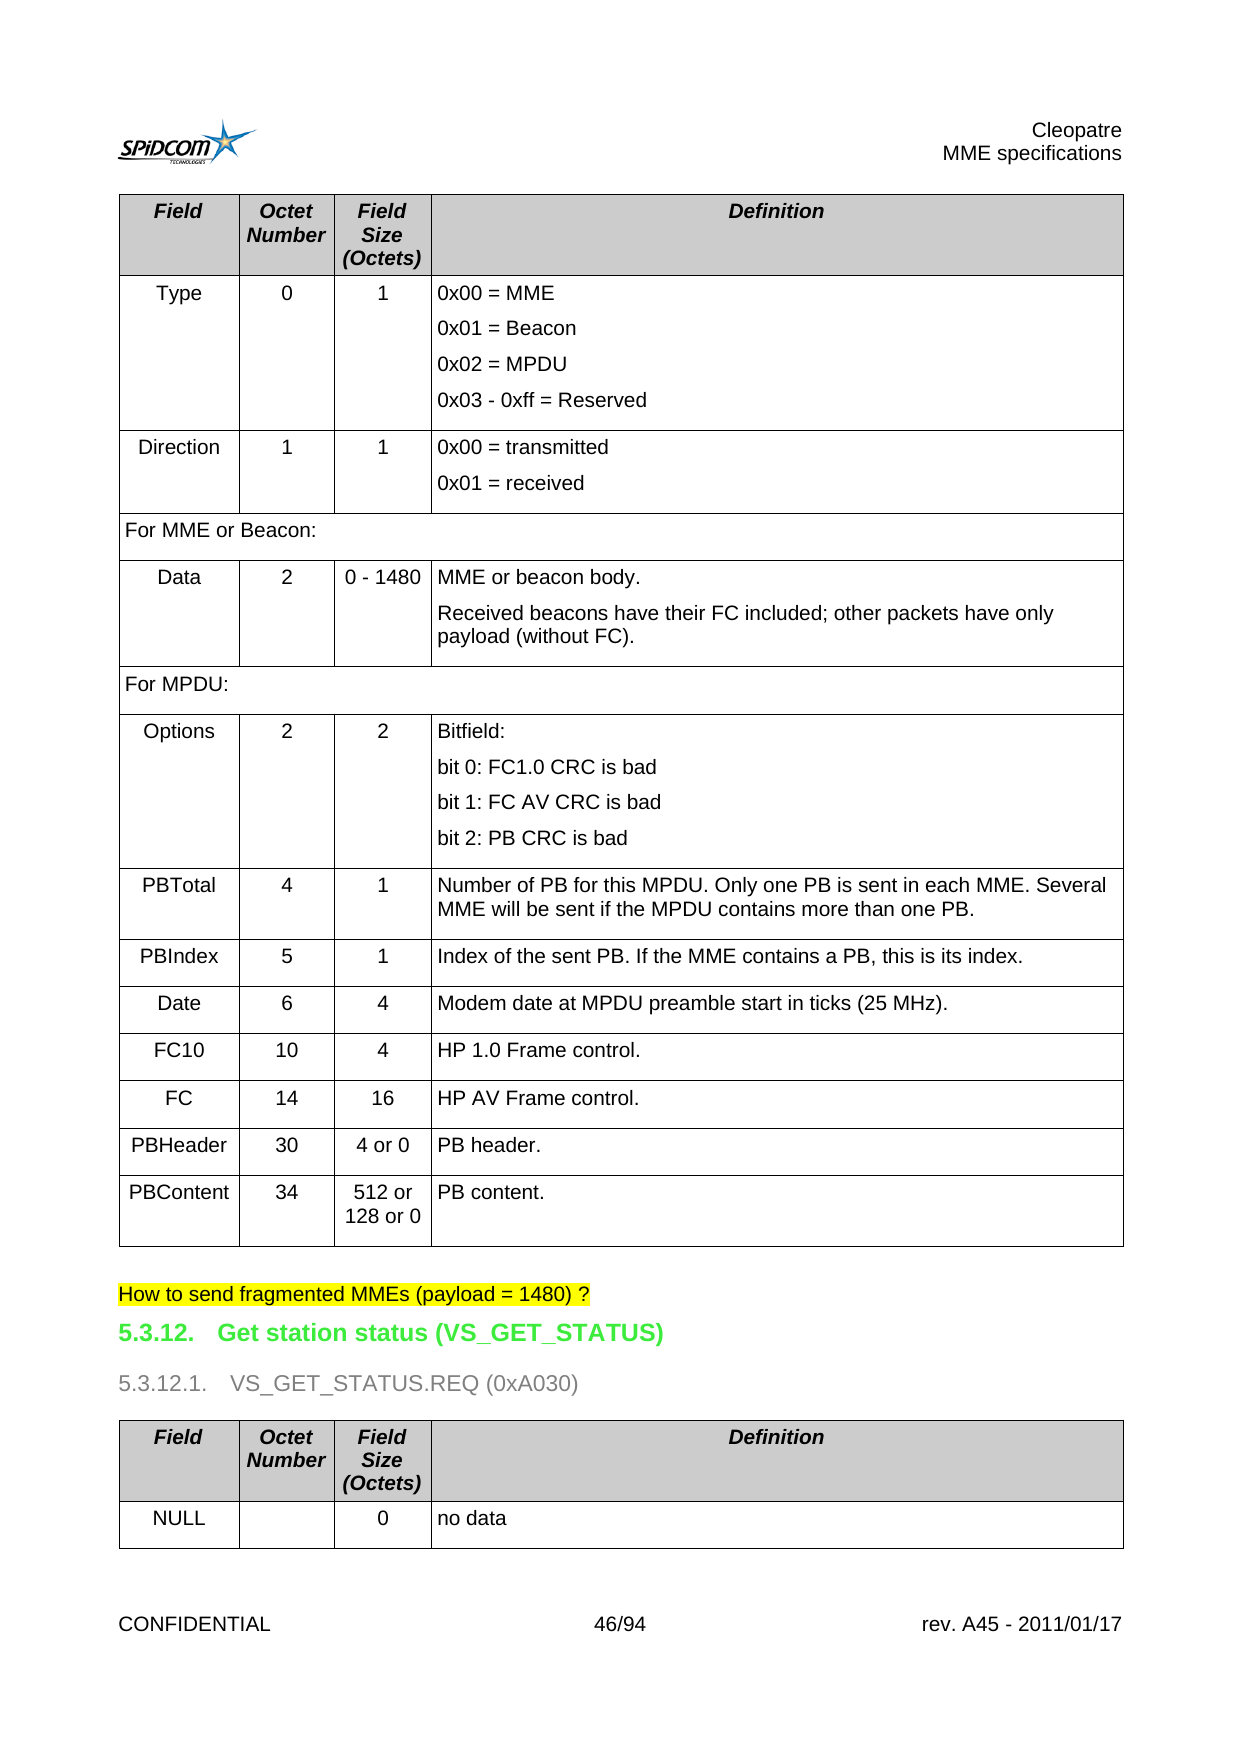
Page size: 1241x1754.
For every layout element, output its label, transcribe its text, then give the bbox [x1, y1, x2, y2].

table_cell 0 [240, 276, 334, 430]
table_cell 1 [335, 276, 431, 430]
table_cell Direction [120, 431, 239, 513]
table_header Definition [432, 1421, 1123, 1501]
table_cell FC [120, 1081, 239, 1128]
table_header Field [120, 195, 239, 275]
table_cell 14 [240, 1081, 334, 1128]
table_cell PBContent [120, 1176, 239, 1246]
table_header Octet Number [240, 1421, 334, 1501]
table_cell 4 [335, 987, 431, 1033]
table_header Definition [432, 195, 1123, 275]
table_cell NULL [120, 1502, 239, 1548]
table_cell 30 [240, 1129, 334, 1175]
picture [117, 118, 258, 165]
table_cell MME or beacon body. Received beacons have their FC included; other packets have only payload (without FC). [432, 561, 1123, 666]
subtitle Get station status (VS_GET_STATUS) [118, 1319, 1122, 1347]
table_cell 0 - 1480 [335, 561, 431, 666]
table_header Field Size (Octets) [335, 195, 431, 275]
table_cell Type [120, 276, 239, 430]
table_cell PBIndex [120, 940, 239, 986]
table_cell 4 or 0 [335, 1129, 431, 1175]
table_cell Date [120, 987, 239, 1033]
table_cell no data [432, 1502, 1123, 1548]
table_cell PB content. [432, 1176, 1123, 1246]
table_cell 1 [335, 431, 431, 513]
table_cell 10 [240, 1034, 334, 1080]
text How to send fragmented MMEs (payload = 1480) ? [118, 1283, 1122, 1306]
table_cell Bitfield: bit 0: FC1.0 CRC is bad bit 1: FC AV CRC is bad bit 2: PB CRC is bad [432, 715, 1123, 868]
table_cell 4 [240, 869, 334, 939]
table_cell 1 [240, 431, 334, 513]
table_cell 16 [335, 1081, 431, 1128]
subtitle VS_GET_STATUS.REQ (0xA030) [118, 1370, 1122, 1396]
table_cell 1 [335, 869, 431, 939]
table_cell PBHeader [120, 1129, 239, 1175]
table_cell 1 [335, 940, 431, 986]
table_cell 0x00 = transmitted 0x01 = received [432, 431, 1123, 513]
table_cell 5 [240, 940, 334, 986]
table_header Field [120, 1421, 239, 1501]
table_cell 0x00 = MME 0x01 = Beacon 0x02 = MPDU 0x03 - 0xff = Reserved [432, 276, 1123, 430]
table_cell 6 [240, 987, 334, 1033]
table_cell Number of PB for this MPDU. Only one PB is sent in each MME. Several MME will be sent if the MPDU contains more than one PB. [432, 869, 1123, 939]
table_cell Index of the sent PB. If the MME contains a PB, this is its index. [432, 940, 1123, 986]
table_cell 2 [240, 715, 334, 868]
table_cell [240, 1502, 334, 1548]
table_cell PBTotal [120, 869, 239, 939]
table_cell For MPDU: [120, 667, 1123, 714]
table_cell For MME or Beacon: [120, 514, 1123, 560]
table_cell FC10 [120, 1034, 239, 1080]
table_cell Data [120, 561, 239, 666]
table_header Octet Number [240, 195, 334, 275]
table_cell Options [120, 715, 239, 868]
table_cell Modem date at MPDU preamble start in ticks (25 MHz). [432, 987, 1123, 1033]
table_cell 34 [240, 1176, 334, 1246]
table_header Field Size (Octets) [335, 1421, 431, 1501]
table_cell 2 [335, 715, 431, 868]
table_cell HP AV Frame control. [432, 1081, 1123, 1128]
table_cell PB header. [432, 1129, 1123, 1175]
table_cell 512 or 128 or 0 [335, 1176, 431, 1246]
table_cell 2 [240, 561, 334, 666]
table_cell 4 [335, 1034, 431, 1080]
table_cell 0 [335, 1502, 431, 1548]
table_cell HP 1.0 Frame control. [432, 1034, 1123, 1080]
